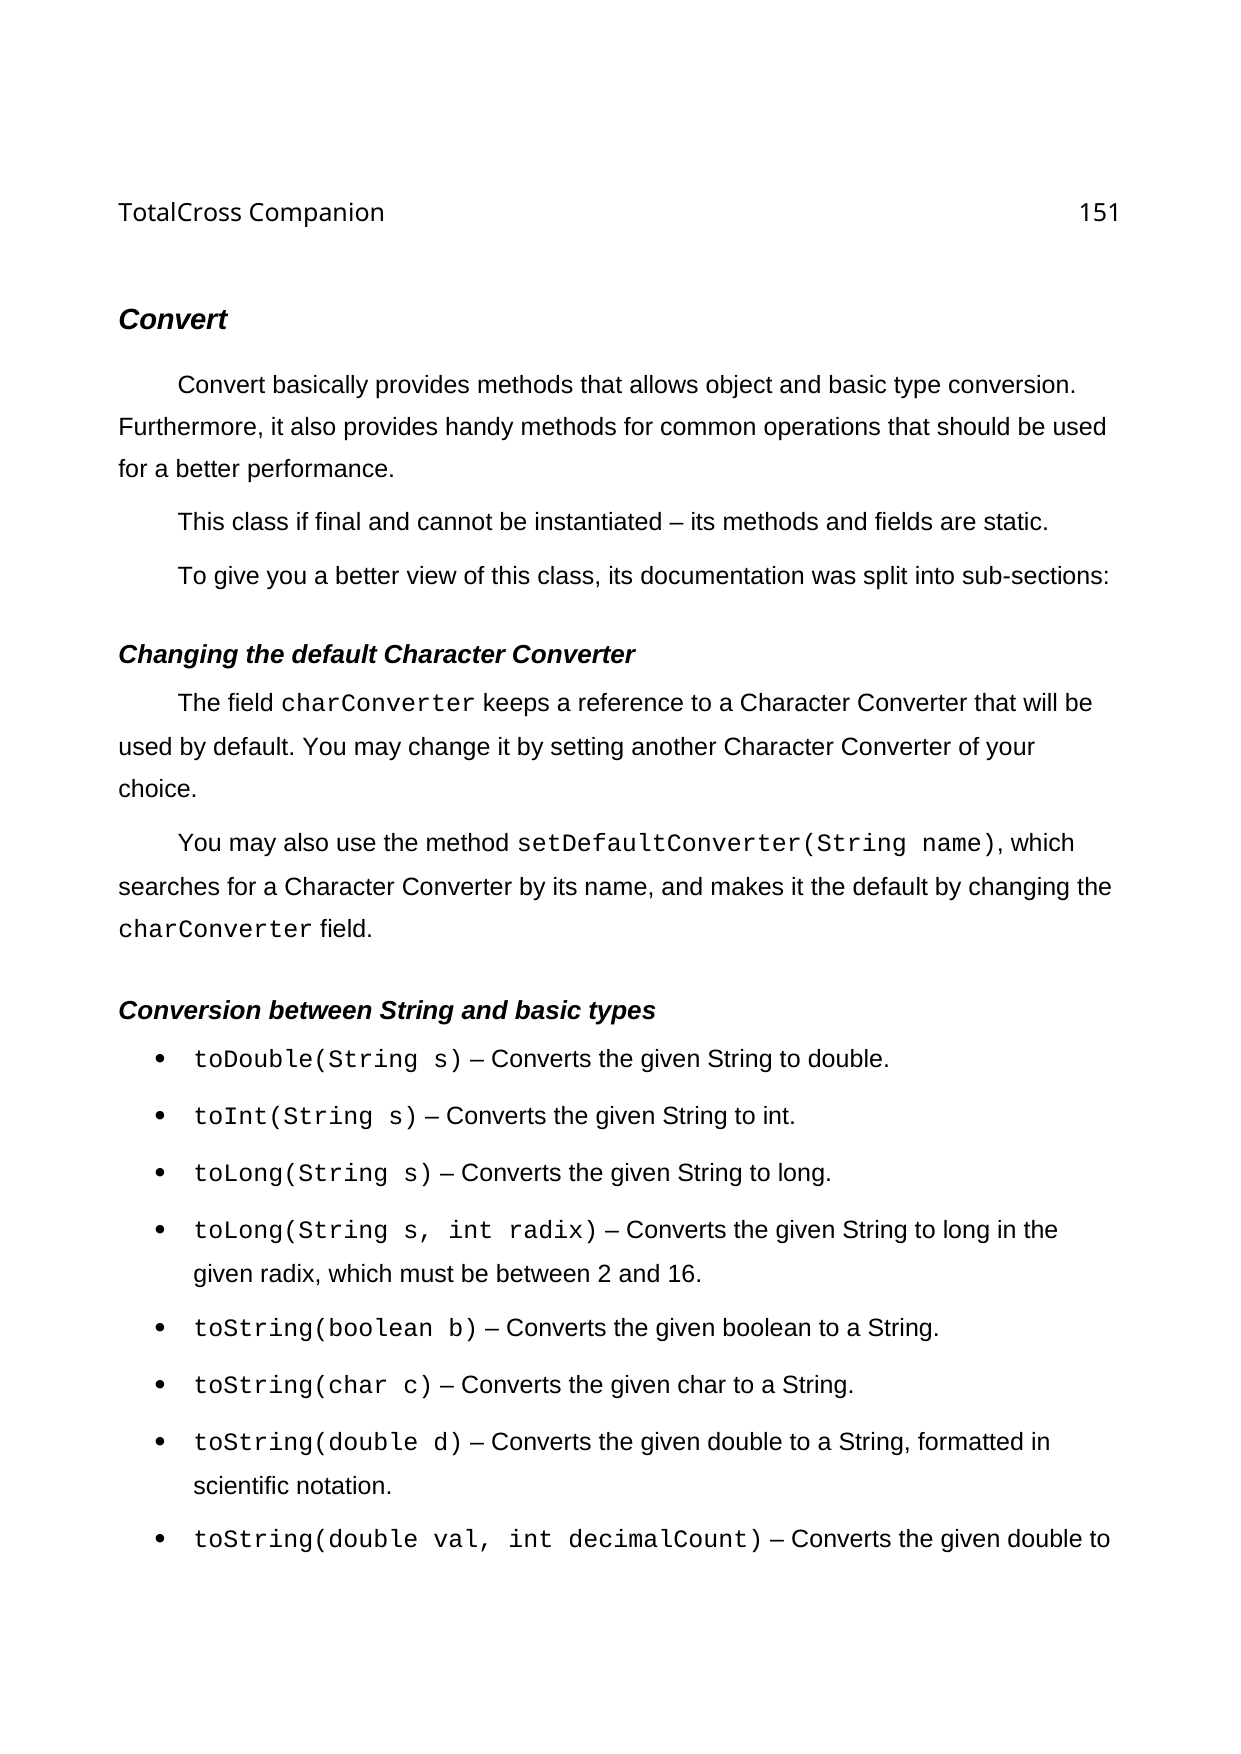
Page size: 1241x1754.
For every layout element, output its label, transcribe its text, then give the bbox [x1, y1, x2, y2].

list toLong(String s) – Converts the given String to long. [156, 1159, 1122, 1189]
list toDouble(String s) – Converts the given String to double. [156, 1045, 1122, 1075]
text To give you a better view of this class, its documentation was split into sub-sections: [118, 562, 1122, 590]
list toInt(String s) – Converts the given String to int. [156, 1102, 1122, 1132]
subtitle Changing the default Character Converter [118, 639, 1122, 668]
list toString(double val, int decimalCount) – Converts the given double to [156, 1525, 1122, 1555]
list toString(double d) – Converts the given double to a String, formatted in scientific notation. [156, 1428, 1122, 1499]
text Convert basically provides methods that allows object and basic type conversion. Furthermore, it also provides handy methods for common operations that should be used for a better performance. [118, 371, 1122, 482]
list toLong(String s, int radix) – Converts the given String to long in the given radix, which must be between 2 and 16. [156, 1216, 1122, 1288]
text You may also use the method setDefaultConverter(String name), which searches for a Character Converter by its name, and makes it the default by changing the charConverter field. [118, 829, 1122, 945]
list toString(boolean b) – Converts the given boolean to a String. [156, 1314, 1122, 1344]
text The field charConverter keeps a reference to a Character Converter that will be used by default. You may change it by setting another Character Converter of your choice. [118, 689, 1122, 803]
subtitle Conversion between String and basic types [118, 996, 1122, 1025]
list toString(char c) – Converts the given char to a String. [156, 1371, 1122, 1401]
subtitle Convert [118, 303, 1122, 335]
text This class if final and cannot be instantiated – its methods and fields are static. [118, 508, 1122, 536]
